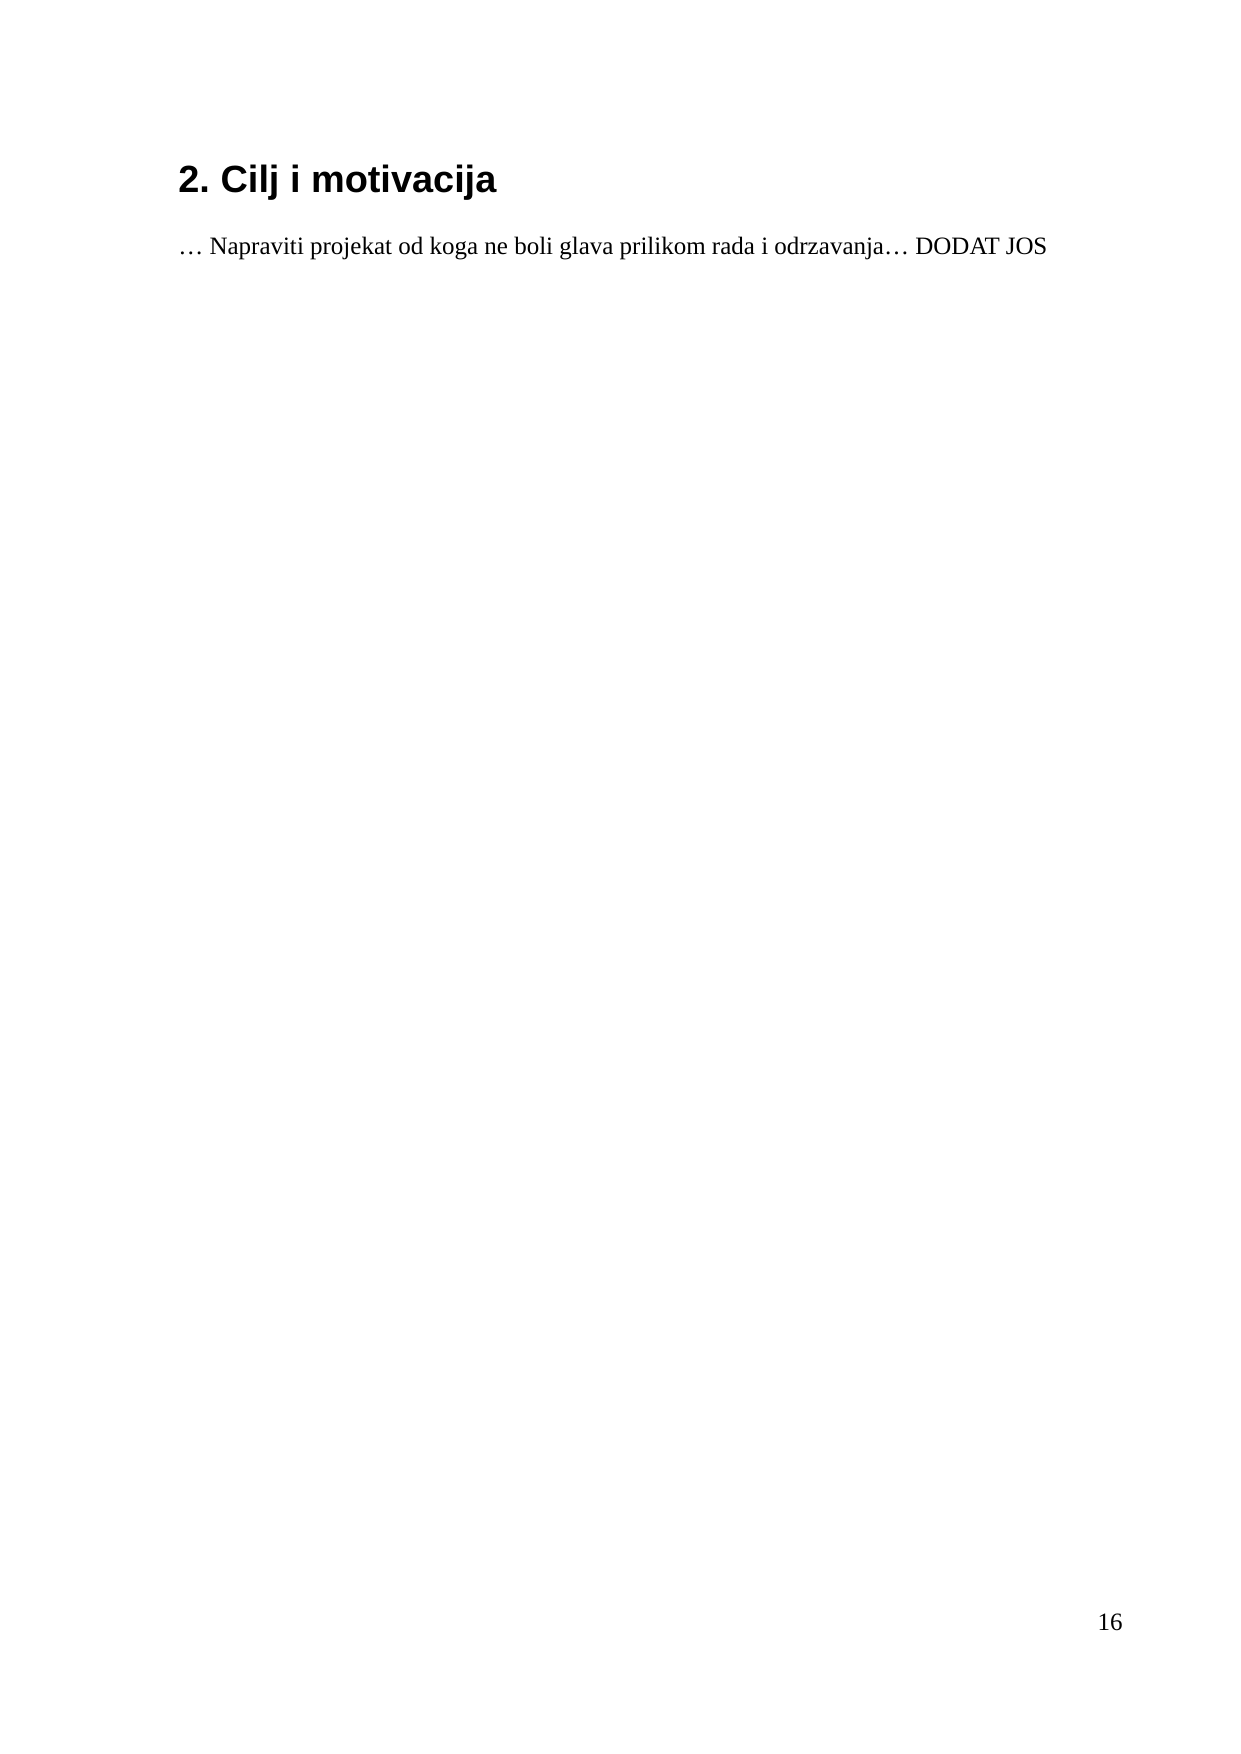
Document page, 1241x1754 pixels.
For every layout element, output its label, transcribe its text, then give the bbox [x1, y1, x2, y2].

subtitle Cilj i motivacija [118, 157, 1122, 201]
text … Napraviti projekat od koga ne boli glava prilikom rada i odrzavanja… DODAT JOS [118, 231, 1122, 259]
